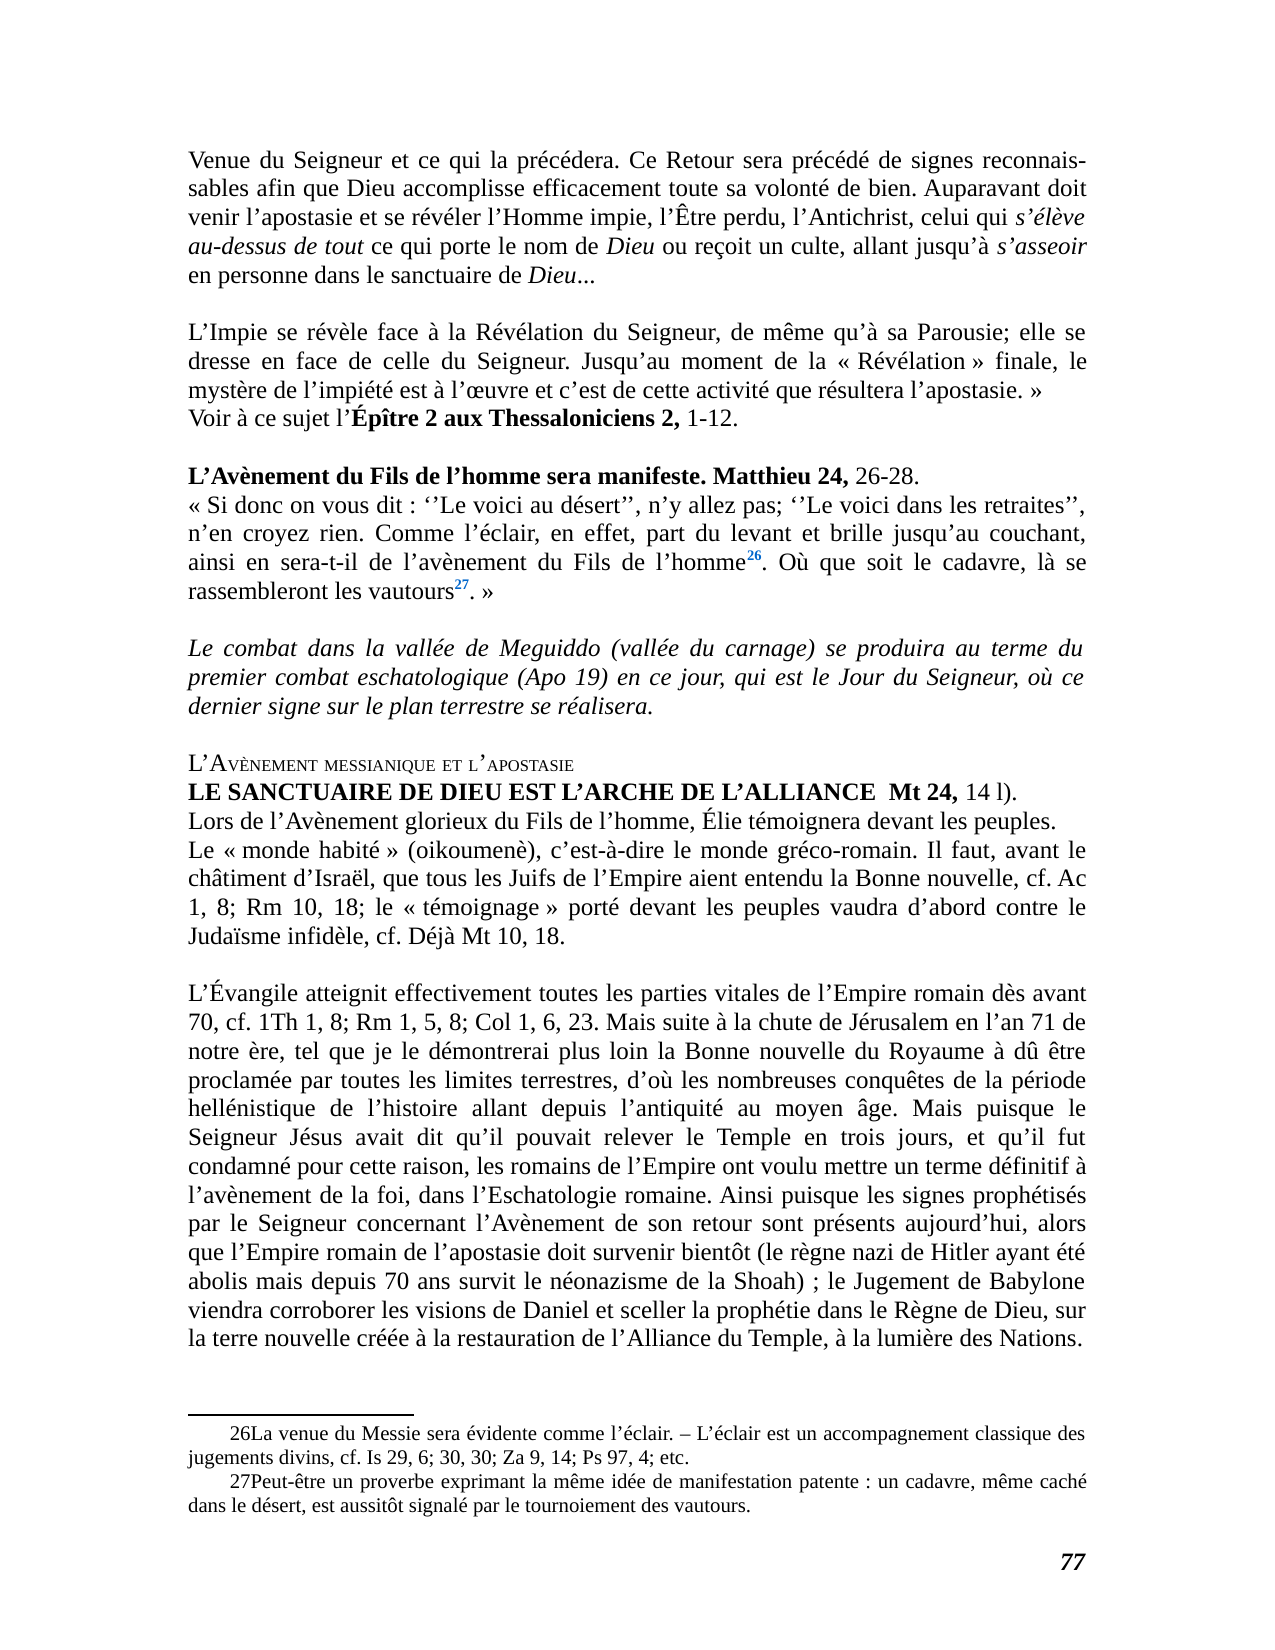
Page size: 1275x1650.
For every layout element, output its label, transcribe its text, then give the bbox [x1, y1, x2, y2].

text Peut-être un proverbe exprimant la même idée de manifestation patente : un cadavre, même caché dans le désert, est aussitôt signalé par le tournoiement des vautours. [188, 1469, 1087, 1517]
text « Si donc on vous dit : ‘’Le voici au désert’’, n’y allez pas; ‘’Le voici dans les retraites’’, n’en croyez rien. Comme l’éclair, en effet, part du levant et brille jusqu’au couchant, ainsi en sera-t-il de l’avènement du Fils de l’homme. Où que soit le cadavre, là se rassembleront les vautours. » [188, 490, 1087, 605]
text Venue du Seigneur et ce qui la précédera. Ce Retour sera précédé de signes reconnais-sables afin que Dieu accomplisse efficacement toute sa volonté de bien. Auparavant doit venir l’apostasie et se révéler l’Homme impie, l’Être perdu, l’Antichrist, celui qui s’élève au-dessus de tout ce qui porte le nom de Dieu ou reçoit un culte, allant jusqu’à s’asseoir en personne dans le sanctuaire de Dieu... [188, 145, 1087, 288]
text Lors de l’Avènement glorieux du Fils de l’homme, Élie témoignera devant les peuples. [188, 806, 1087, 835]
text L’Impie se révèle face à la Révélation du Seigneur, de même qu’à sa Parousie; elle se dresse en face de celle du Seigneur. Jusqu’au moment de la « Révélation » finale, le mystère de l’impiété est à l’œuvre et c’est de cette activité que résultera l’apostasie. » [188, 317, 1087, 403]
text L’Évangile atteignit effectivement toutes les parties vitales de l’Empire romain dès avant 70, cf. 1Th 1, 8; Rm 1, 5, 8; Col 1, 6, 23. Mais suite à la chute de Jérusalem en l’an 71 de notre ère, tel que je le démontrerai plus loin la Bonne nouvelle du Royaume à dû être proclamée par toutes les limites terrestres, d’où les nombreuses conquêtes de la période hellénistique de l’histoire allant depuis l’antiquité au moyen âge. Mais puisque le Seigneur Jésus avait dit qu’il pouvait relever le Temple en trois jours, et qu’il fut condamné pour cette raison, les romains de l’Empire ont voulu mettre un terme définitif à l’avènement de la foi, dans l’Eschatologie romaine. Ainsi puisque les signes prophétisés par le Seigneur concernant l’Avènement de son retour sont présents aujourd’hui, alors que l’Empire romain de l’apostasie doit survenir bientôt (le règne nazi de Hitler ayant été abolis mais depuis 70 ans survit le néonazisme de la Shoah) ; le Jugement de Babylone viendra corroborer les visions de Daniel et sceller la prophétie dans le Règne de Dieu, sur la terre nouvelle créée à la restauration de l’Alliance du Temple, à la lumière des Nations. [188, 978, 1087, 1352]
text La venue du Messie sera évidente comme l’éclair. – L’éclair est un accompagnement classique des jugements divins, cf. Is 29, 6; 30, 30; Za 9, 14; Ps 97, 4; etc. [188, 1421, 1087, 1469]
text L’Avènement du Fils de l’homme sera manifeste. Matthieu 24, 26-28. [188, 461, 1087, 490]
text LE SANCTUAIRE DE DIEU EST L’ARCHE DE L’ALLIANCE Mt 24, 14 l). [188, 777, 1087, 806]
text Voir à ce sujet l’Épître 2 aux Thessaloniciens 2, 1-12. [188, 403, 1087, 432]
text Le combat dans la vallée de Meguiddo (vallée du carnage) se produira au terme du premier combat eschatologique (Apo 19) en ce jour, qui est le Jour du Seigneur, où ce dernier signe sur le plan terrestre se réalisera. [188, 633, 1087, 720]
text L’Avènement messianique et l’apostasie [188, 748, 1087, 777]
text Le « monde habité » (oikoumenè), c’est-à-dire le monde gréco-romain. Il faut, avant le châtiment d’Israël, que tous les Juifs de l’Empire aient entendu la Bonne nouvelle, cf. Ac 1, 8; Rm 10, 18; le « témoignage » porté devant les peuples vaudra d’abord contre le Judaïsme infidèle, cf. Déjà Mt 10, 18. [188, 835, 1087, 950]
